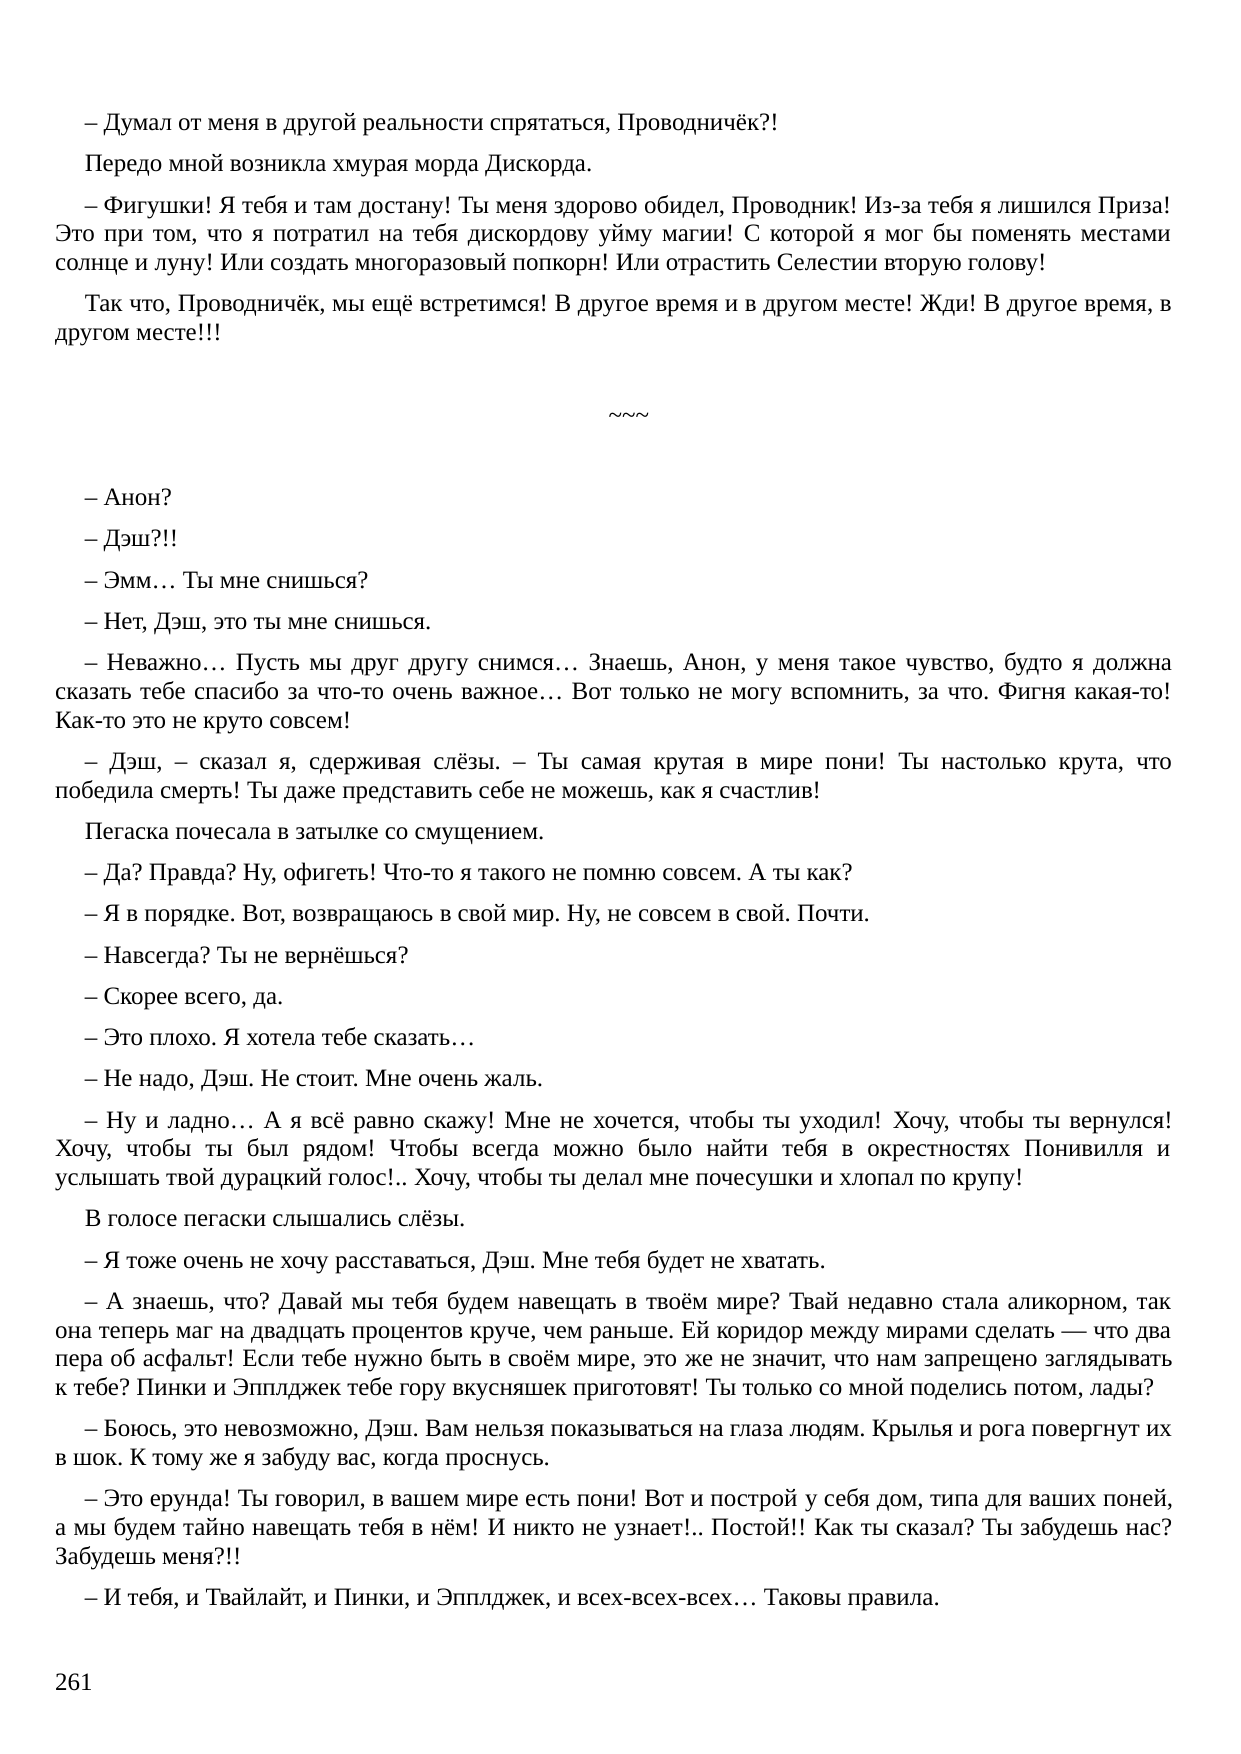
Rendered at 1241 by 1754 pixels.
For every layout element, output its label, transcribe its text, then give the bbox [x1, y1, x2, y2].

text – Скорее всего, да. [55, 981, 1173, 1010]
text – Боюсь, это невозможно, Дэш. Вам нельзя показываться на глаза людям. Крылья и рога повергнут их в шок. К тому же я забуду вас, когда проснусь. [55, 1413, 1173, 1471]
text Пегаска почесала в затылке со смущением. [55, 816, 1173, 845]
text Так что, Проводничёк, мы ещё встретимся! В другое время и в другом месте! Жди! В другое время, в другом месте!!! [55, 288, 1173, 346]
text – Фигушки! Я тебя и там достану! Ты меня здорово обидел, Проводник! Из-за тебя я лишился Приза! Это при том, что я потратил на тебя дискордову уйму магии! С которой я мог бы поменять местами солнце и луну! Или создать многоразовый попкорн! Или отрастить Селестии вторую голову! [55, 190, 1173, 276]
text Передо мной возникла хмурая морда Дискорда. [55, 148, 1173, 177]
text – Анон? [55, 482, 1173, 511]
text – Я тоже очень не хочу расставаться, Дэш. Мне тебя будет не хватать. [55, 1245, 1173, 1273]
text – Нет, Дэш, это ты мне снишься. [55, 606, 1173, 635]
text – Дэш, – сказал я, сдерживая слёзы. – Ты самая крутая в мире пони! Ты настолько крута, что победила смерть! Ты даже представить себе не можешь, как я счастлив! [55, 746, 1173, 803]
text – Эмм… Ты мне снишься? [55, 565, 1173, 593]
text – Навсегда? Ты не вернёшься? [55, 940, 1173, 968]
text – А знаешь, что? Давай мы тебя будем навещать в твоём мире? Твай недавно стала аликорном, так она теперь маг на двадцать процентов круче, чем раньше. Ей коридор между мирами сделать — что два пера об асфальт! Если тебе нужно быть в своём мире, это же не значит, что нам запрещено заглядывать к тебе? Пинки и Эпплджек тебе гору вкусняшек приготовят! Ты только со мной поделись потом, лады? [55, 1286, 1173, 1401]
text – Да? Правда? Ну, офигеть! Что-то я такого не помню совсем. А ты как? [55, 857, 1173, 886]
text – И тебя, и Твайлайт, и Пинки, и Эпплджек, и всех-всех-всех… Таковы правила. [55, 1582, 1173, 1611]
text – Это плохо. Я хотела тебе сказать… [55, 1022, 1173, 1051]
text – Это ерунда! Ты говорил, в вашем мире есть пони! Вот и построй у себя дом, типа для ваших поней, а мы будем тайно навещать тебя в нём! И никто не узнает!.. Постой!! Как ты сказал? Ты забудешь нас? Забудешь меня?!! [55, 1483, 1173, 1570]
text – Ну и ладно… А я всё равно скажу! Мне не хочется, чтобы ты уходил! Хочу, чтобы ты вернулся! Хочу, чтобы ты был рядом! Чтобы всегда можно было найти тебя в окрестностях Понивилля и услышать твой дурацкий голос!.. Хочу, чтобы ты делал мне почесушки и хлопал по крупу! [55, 1105, 1173, 1191]
text – Дэш?!! [55, 523, 1173, 552]
text ~~~ [55, 400, 1173, 428]
text – Неважно… Пусть мы друг другу снимся… Знаешь, Анон, у меня такое чувство, будто я должна сказать тебе спасибо за что-то очень важное… Вот только не могу вспомнить, за что. Фигня какая-то! Как-то это не круто совсем! [55, 647, 1173, 733]
text – Думал от меня в другой реальности спрятаться, Проводничёк?! [55, 107, 1173, 136]
text – Не надо, Дэш. Не стоит. Мне очень жаль. [55, 1063, 1173, 1092]
text – Я в порядке. Вот, возвращаюсь в свой мир. Ну, не совсем в свой. Почти. [55, 898, 1173, 927]
text В голосе пегаски слышались слёзы. [55, 1203, 1173, 1232]
